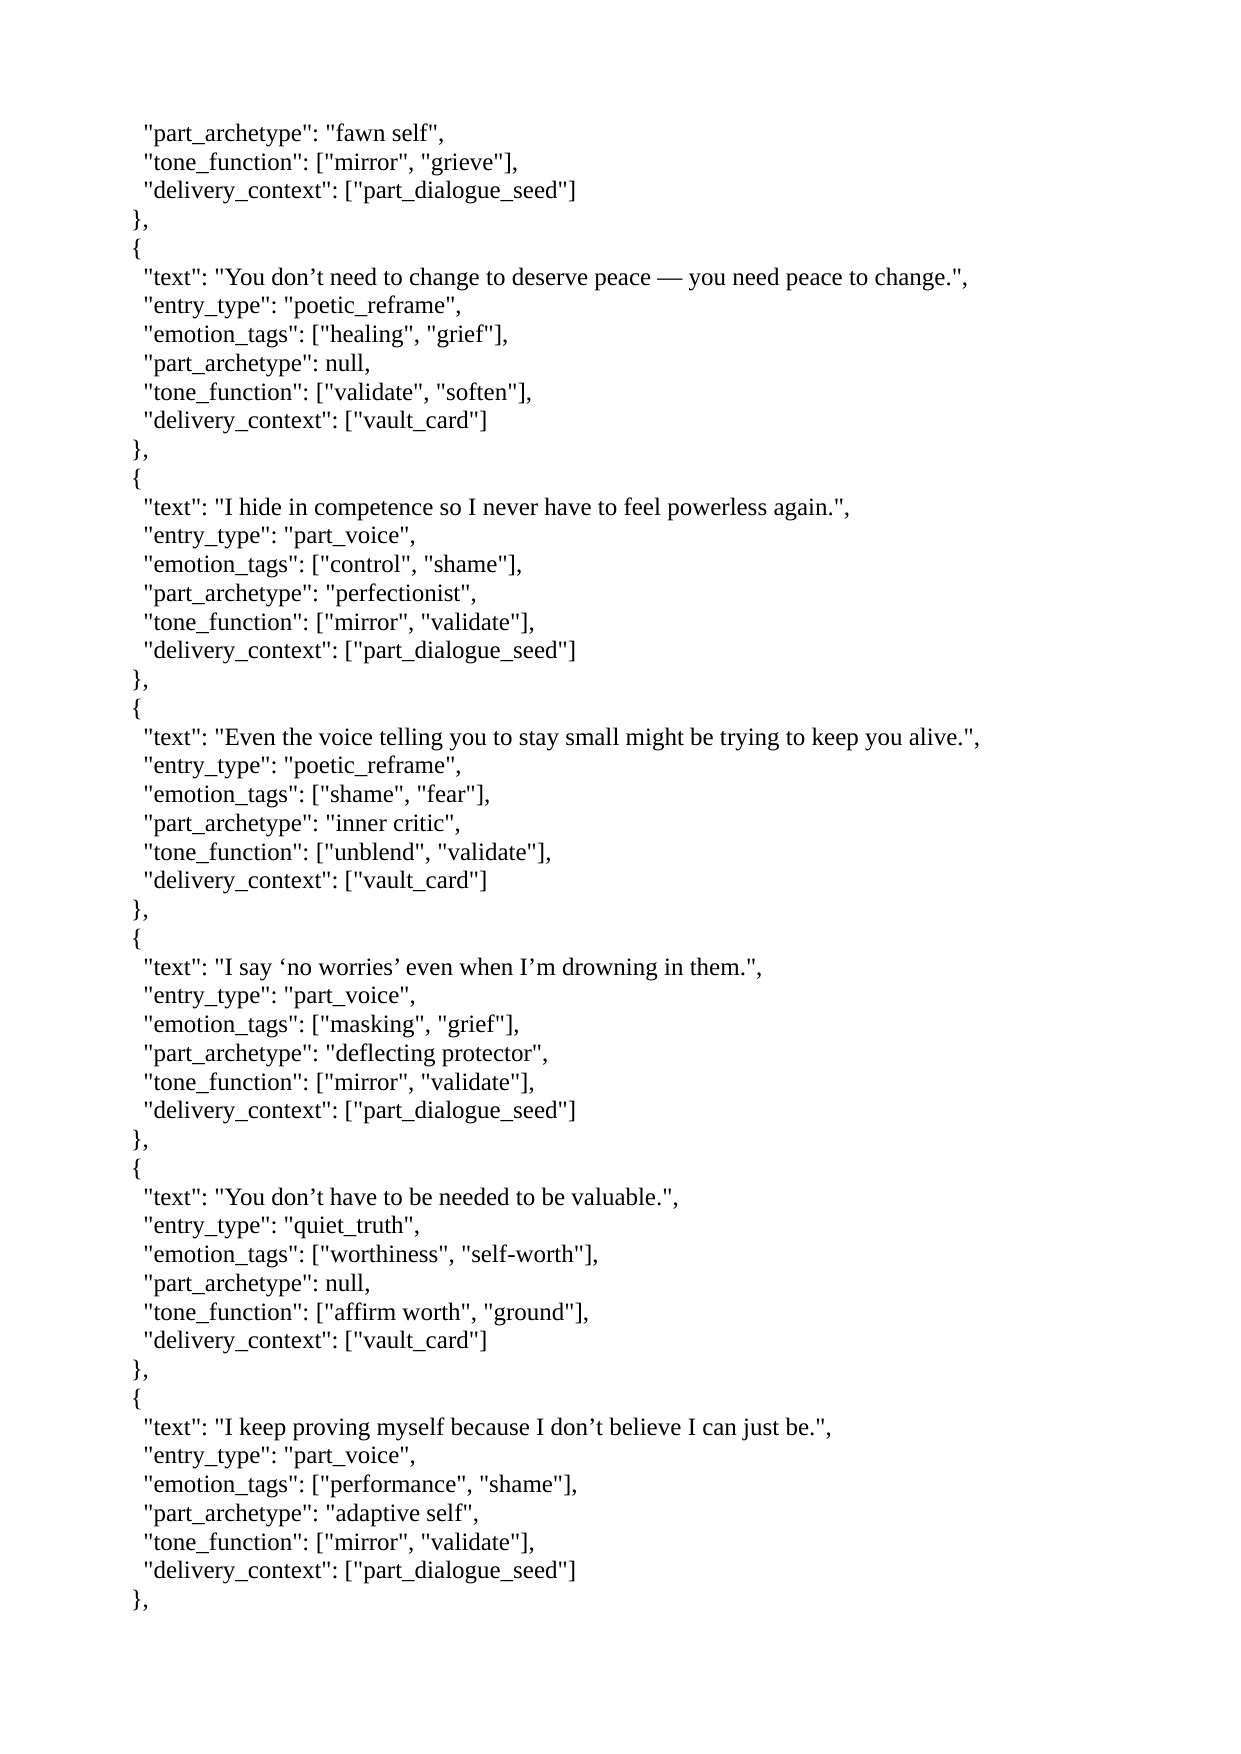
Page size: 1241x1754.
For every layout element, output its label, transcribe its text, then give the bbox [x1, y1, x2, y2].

text "tone_function": ["mirror", "validate"], [118, 1067, 1122, 1096]
text "entry_type": "part_voice", [118, 521, 1122, 549]
text "tone_function": ["unblend", "validate"], [118, 837, 1122, 866]
text "tone_function": ["mirror", "validate"], [118, 1527, 1122, 1556]
text { [118, 1153, 1122, 1182]
text "part_archetype": "adaptive self", [118, 1498, 1122, 1527]
text "text": "You don’t have to be needed to be valuable.", [118, 1182, 1122, 1211]
text "text": "You don’t need to change to deserve peace — you need peace to change.", [118, 262, 1122, 291]
text }, [118, 664, 1122, 693]
text "emotion_tags": ["control", "shame"], [118, 549, 1122, 578]
text "delivery_context": ["part_dialogue_seed"] [118, 176, 1122, 204]
text "emotion_tags": ["healing", "grief"], [118, 319, 1122, 348]
text }, [118, 204, 1122, 233]
text "tone_function": ["validate", "soften"], [118, 377, 1122, 406]
text "text": "I keep proving myself because I don’t believe I can just be.", [118, 1412, 1122, 1441]
text "part_archetype": "inner critic", [118, 808, 1122, 837]
text "emotion_tags": ["worthiness", "self-worth"], [118, 1239, 1122, 1268]
text "entry_type": "part_voice", [118, 1441, 1122, 1469]
text "entry_type": "quiet_truth", [118, 1211, 1122, 1239]
text "part_archetype": "perfectionist", [118, 578, 1122, 607]
text "delivery_context": ["part_dialogue_seed"] [118, 1556, 1122, 1584]
text "text": "I say ‘no worries’ even when I’m drowning in them.", [118, 952, 1122, 981]
text "part_archetype": null, [118, 1268, 1122, 1297]
text "tone_function": ["affirm worth", "ground"], [118, 1297, 1122, 1326]
text { [118, 463, 1122, 492]
text "text": "I hide in competence so I never have to feel powerless again.", [118, 492, 1122, 521]
text "delivery_context": ["vault_card"] [118, 406, 1122, 434]
text "emotion_tags": ["performance", "shame"], [118, 1469, 1122, 1498]
text { [118, 693, 1122, 722]
text "delivery_context": ["part_dialogue_seed"] [118, 1096, 1122, 1124]
text "tone_function": ["mirror", "grieve"], [118, 147, 1122, 176]
text "delivery_context": ["part_dialogue_seed"] [118, 636, 1122, 664]
text "part_archetype": "fawn self", [118, 118, 1122, 147]
text "delivery_context": ["vault_card"] [118, 866, 1122, 894]
text "text": "Even the voice telling you to stay small might be trying to keep you alive.", [118, 722, 1122, 751]
text "emotion_tags": ["masking", "grief"], [118, 1009, 1122, 1038]
text { [118, 233, 1122, 262]
text "entry_type": "part_voice", [118, 981, 1122, 1009]
text "tone_function": ["mirror", "validate"], [118, 607, 1122, 636]
text }, [118, 894, 1122, 923]
text { [118, 1383, 1122, 1412]
text "part_archetype": "deflecting protector", [118, 1038, 1122, 1067]
text "entry_type": "poetic_reframe", [118, 291, 1122, 319]
text "entry_type": "poetic_reframe", [118, 751, 1122, 779]
text "part_archetype": null, [118, 348, 1122, 377]
text }, [118, 1354, 1122, 1383]
text }, [118, 434, 1122, 463]
text "emotion_tags": ["shame", "fear"], [118, 779, 1122, 808]
text "delivery_context": ["vault_card"] [118, 1326, 1122, 1354]
text }, [118, 1124, 1122, 1153]
text }, [118, 1584, 1122, 1613]
text { [118, 923, 1122, 952]
